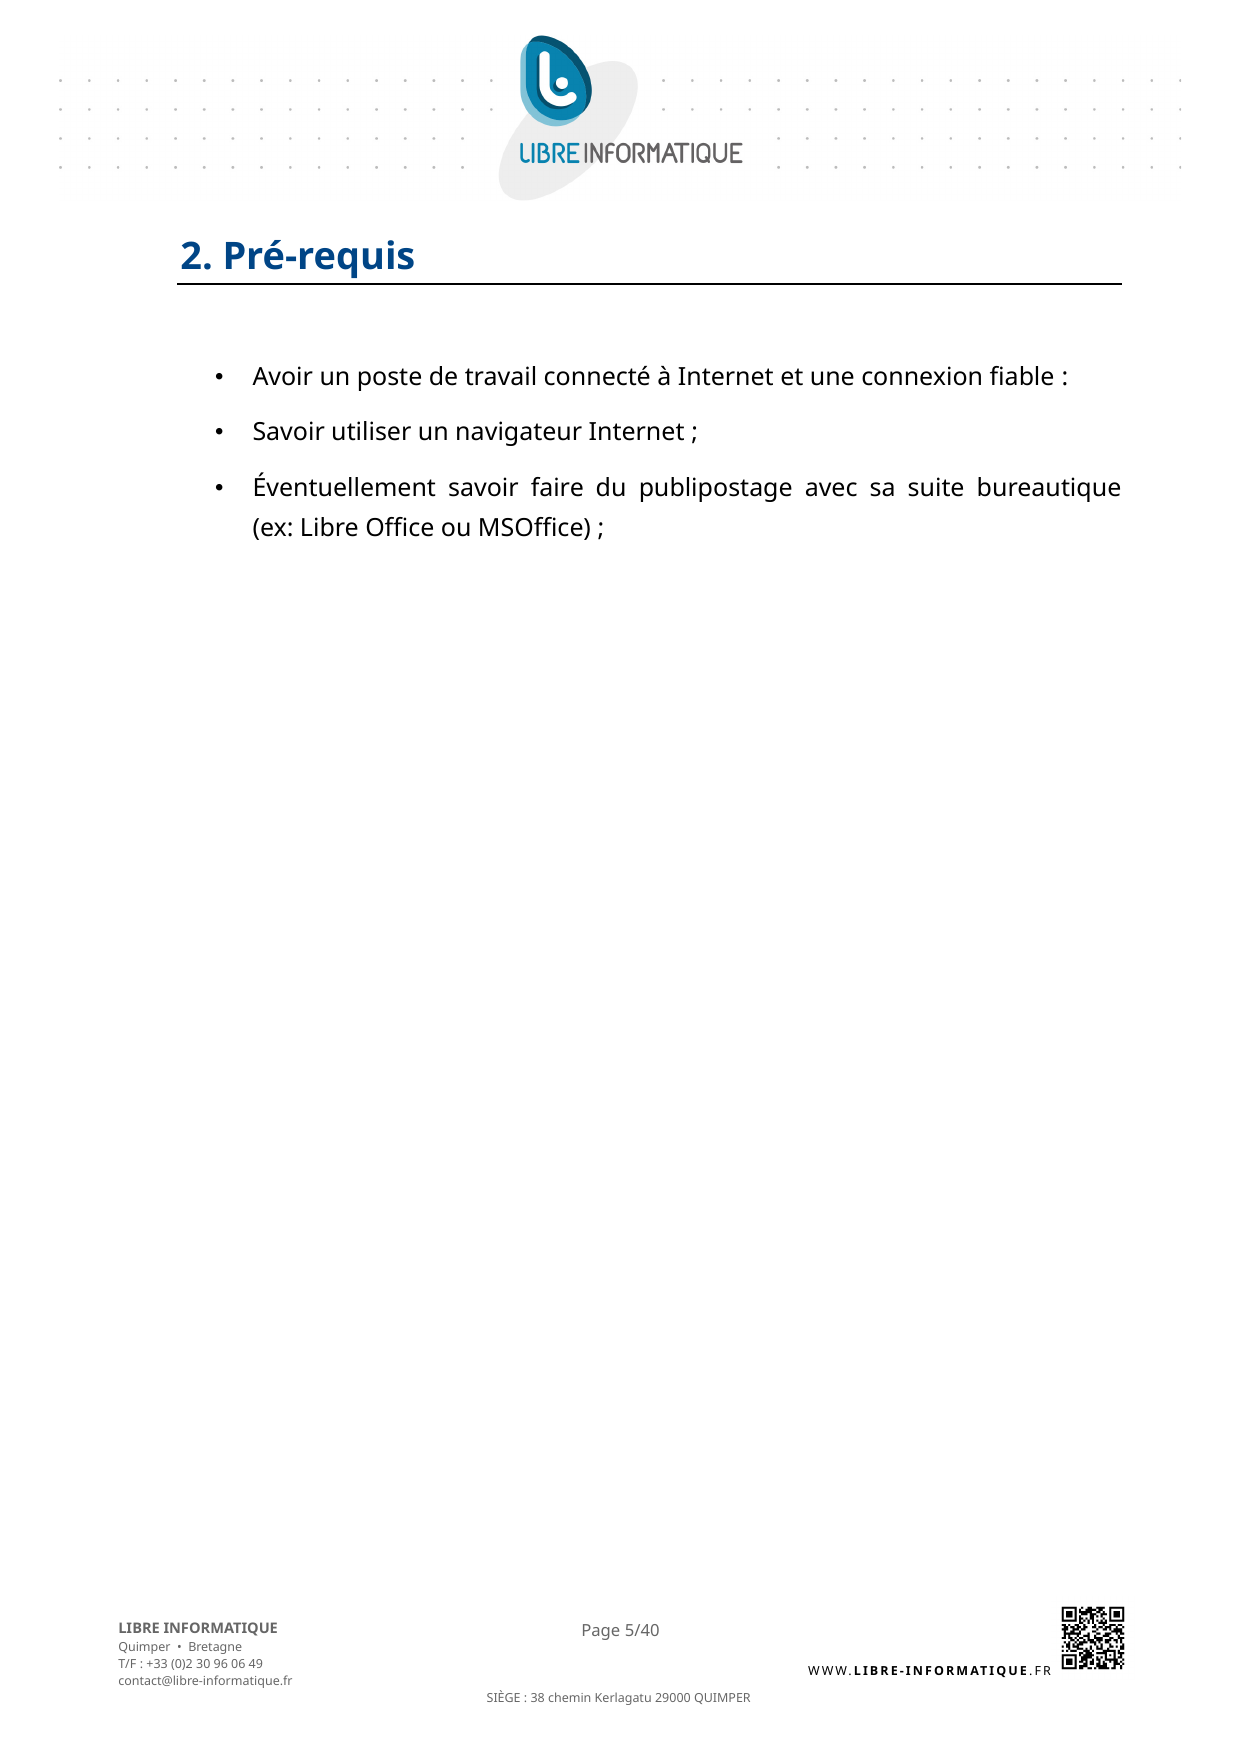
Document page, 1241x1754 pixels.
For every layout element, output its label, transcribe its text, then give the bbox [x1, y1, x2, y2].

picture [557, 78, 567, 88]
picture [540, 52, 576, 106]
subtitle Pré-requis [177, 226, 1122, 283]
list Avoir un poste de travail connecté à Internet et une connexion fiable : [215, 358, 1122, 392]
list Éventuellement savoir faire du publipostage avec sa suite bureautique (ex: Libre Office ou MSOffice) ; [215, 469, 1122, 544]
picture [59, 35, 1182, 201]
list Savoir utiliser un navigateur Internet ; [215, 414, 1122, 448]
picture [1051, 1596, 1135, 1680]
